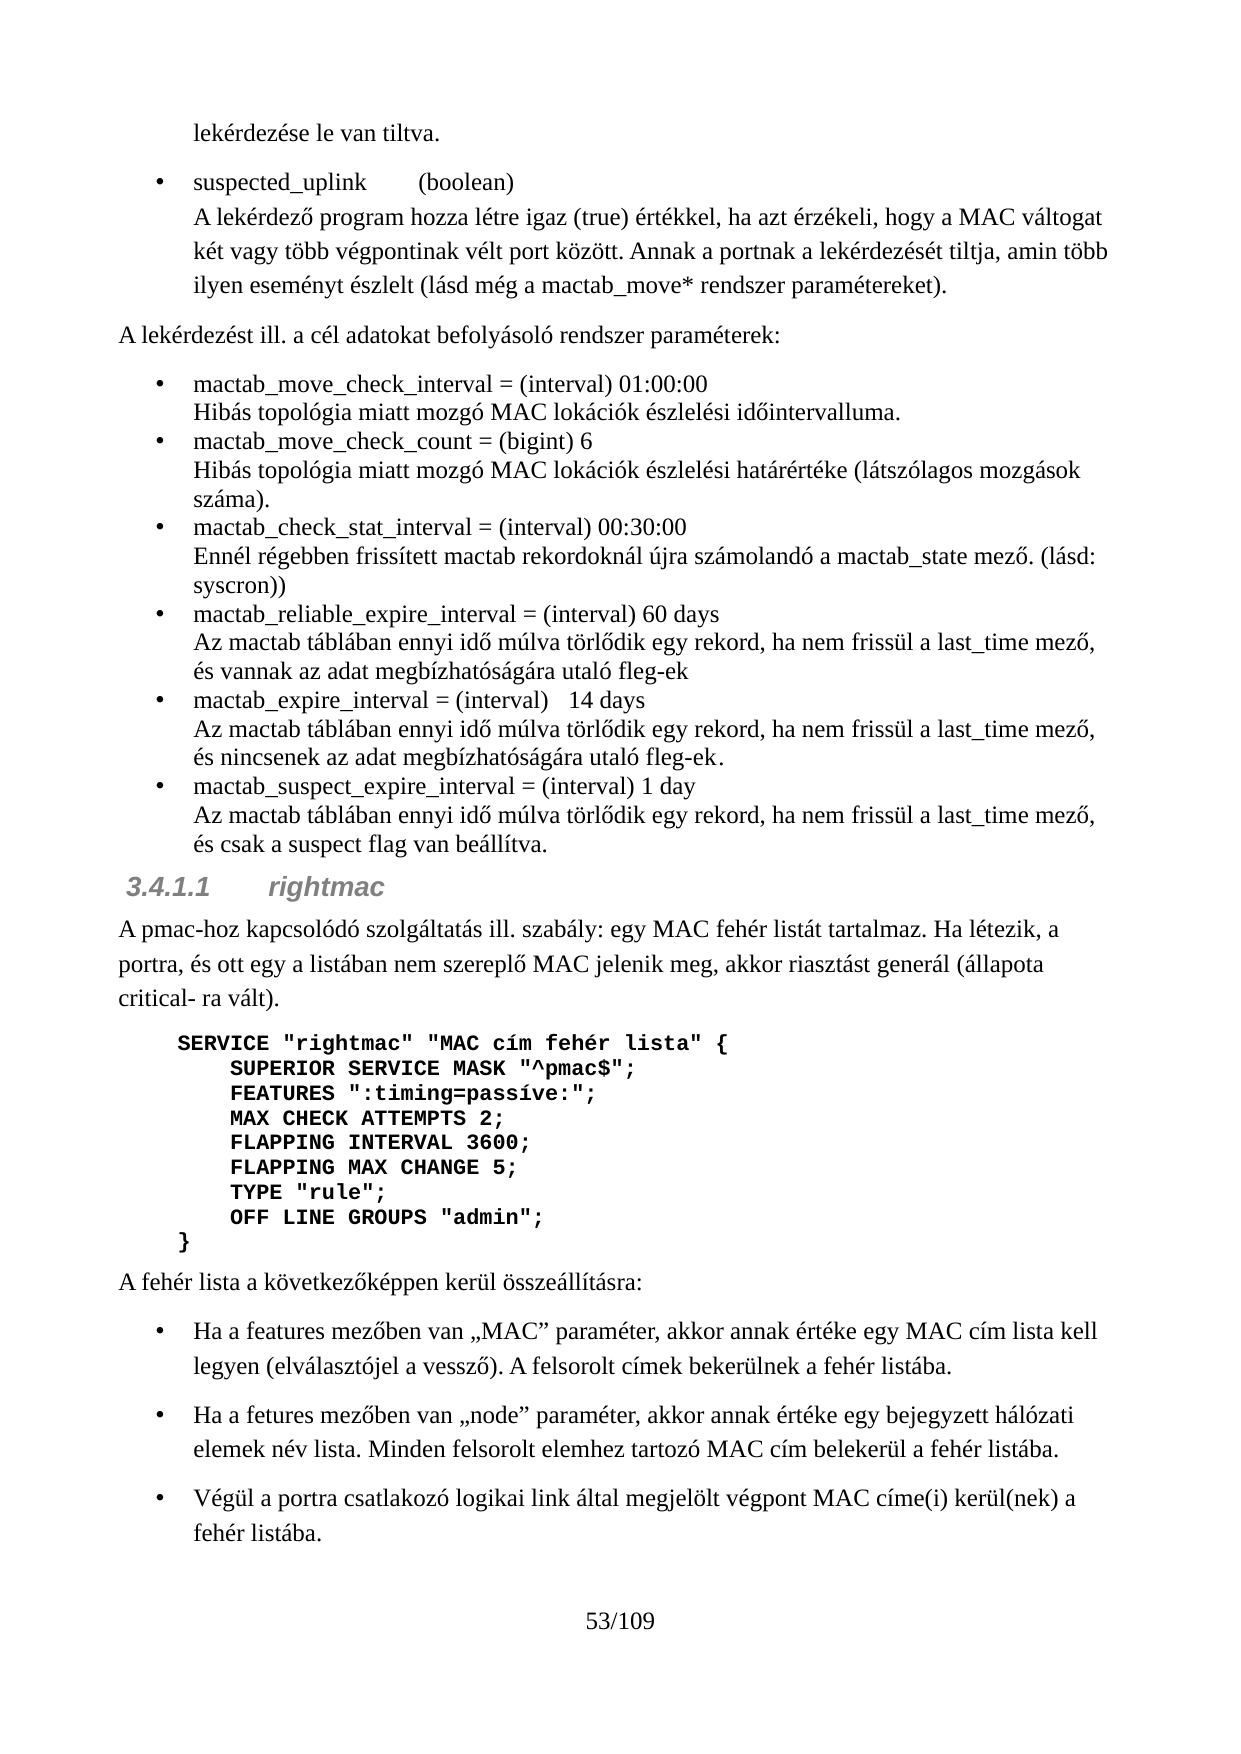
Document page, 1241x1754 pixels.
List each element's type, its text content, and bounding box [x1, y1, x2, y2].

list suspected_uplink (boolean) A lekérdező program hozza létre igaz (true) értékkel, ha azt érzékeli, hogy a MAC váltogat két vagy több végpontinak vélt port között. Annak a portnak a lekérdezését tiltja, amin több ilyen eseményt észlelt (lásd még a mactab_move* rendszer paramétereket). [156, 167, 1122, 299]
list Ha a features mezőben van „MAC” paraméter, akkor annak értéke egy MAC cím lista kell legyen (elválasztójel a vessző). A felsorolt címek bekerülnek a fehér listába. [156, 1316, 1122, 1379]
list mactab_move_check_count = (bigint) 6 Hibás topológia miatt mozgó MAC lokációk észlelési határértéke (látszólagos mozgások száma). [156, 426, 1122, 512]
text A fehér lista a következőképpen kerül összeállításra: [118, 1267, 1122, 1296]
text SERVICE "rightmac" "MAC cím fehér lista" { SUPERIOR SERVICE MASK "^pmac$"; FEATURES ":timing=passíve:"; MAX CHECK ATTEMPTS 2; FLAPPING INTERVAL 3600; FLAPPING MAX CHANGE 5; TYPE "rule"; OFF LINE GROUPS "admin"; } [177, 1032, 1122, 1256]
list mactab_suspect_expire_interval = (interval) 1 day Az mactab táblában ennyi idő múlva törlődik egy rekord, ha nem frissül a last_time mező, és csak a suspect flag van beállítva. [156, 771, 1122, 857]
list Végül a portra csatlakozó logikai link által megjelölt végpont MAC címe(i) kerül(nek) a fehér listába. [156, 1483, 1122, 1547]
subtitle rightmac [118, 870, 1122, 902]
list Ha a fetures mezőben van „node” paraméter, akkor annak értéke egy bejegyzett hálózati elemek név lista. Minden felsorolt elemhez tartozó MAC cím belekerül a fehér listába. [156, 1400, 1122, 1463]
list mactab_move_check_interval = (interval) 01:00:00 Hibás topológia miatt mozgó MAC lokációk észlelési időintervalluma. [156, 369, 1122, 426]
list mactab_reliable_expire_interval = (interval) 60 days Az mactab táblában ennyi idő múlva törlődik egy rekord, ha nem frissül a last_time mező, és vannak az adat megbízhatóságára utaló fleg-ek [156, 599, 1122, 685]
text A pmac-hoz kapcsolódó szolgáltatás ill. szabály: egy MAC fehér listát tartalmaz. Ha létezik, a portra, és ott egy a listában nem szereplő MAC jelenik meg, akkor riasztást generál (állapota critical- ra vált). [118, 914, 1122, 1012]
list lekérdezése le van tiltva. [156, 118, 1122, 147]
list mactab_check_stat_interval = (interval) 00:30:00 Ennél régebben frissített mactab rekordoknál újra számolandó a mactab_state mező. (lásd: syscron)) [156, 512, 1122, 599]
text A lekérdezést ill. a cél adatokat befolyásoló rendszer paraméterek: [118, 320, 1122, 348]
list mactab_expire_interval = (interval) 14 days Az mactab táblában ennyi idő múlva törlődik egy rekord, ha nem frissül a last_time mező, és nincsenek az adat megbízhatóságára utaló fleg-ek . [156, 685, 1122, 771]
